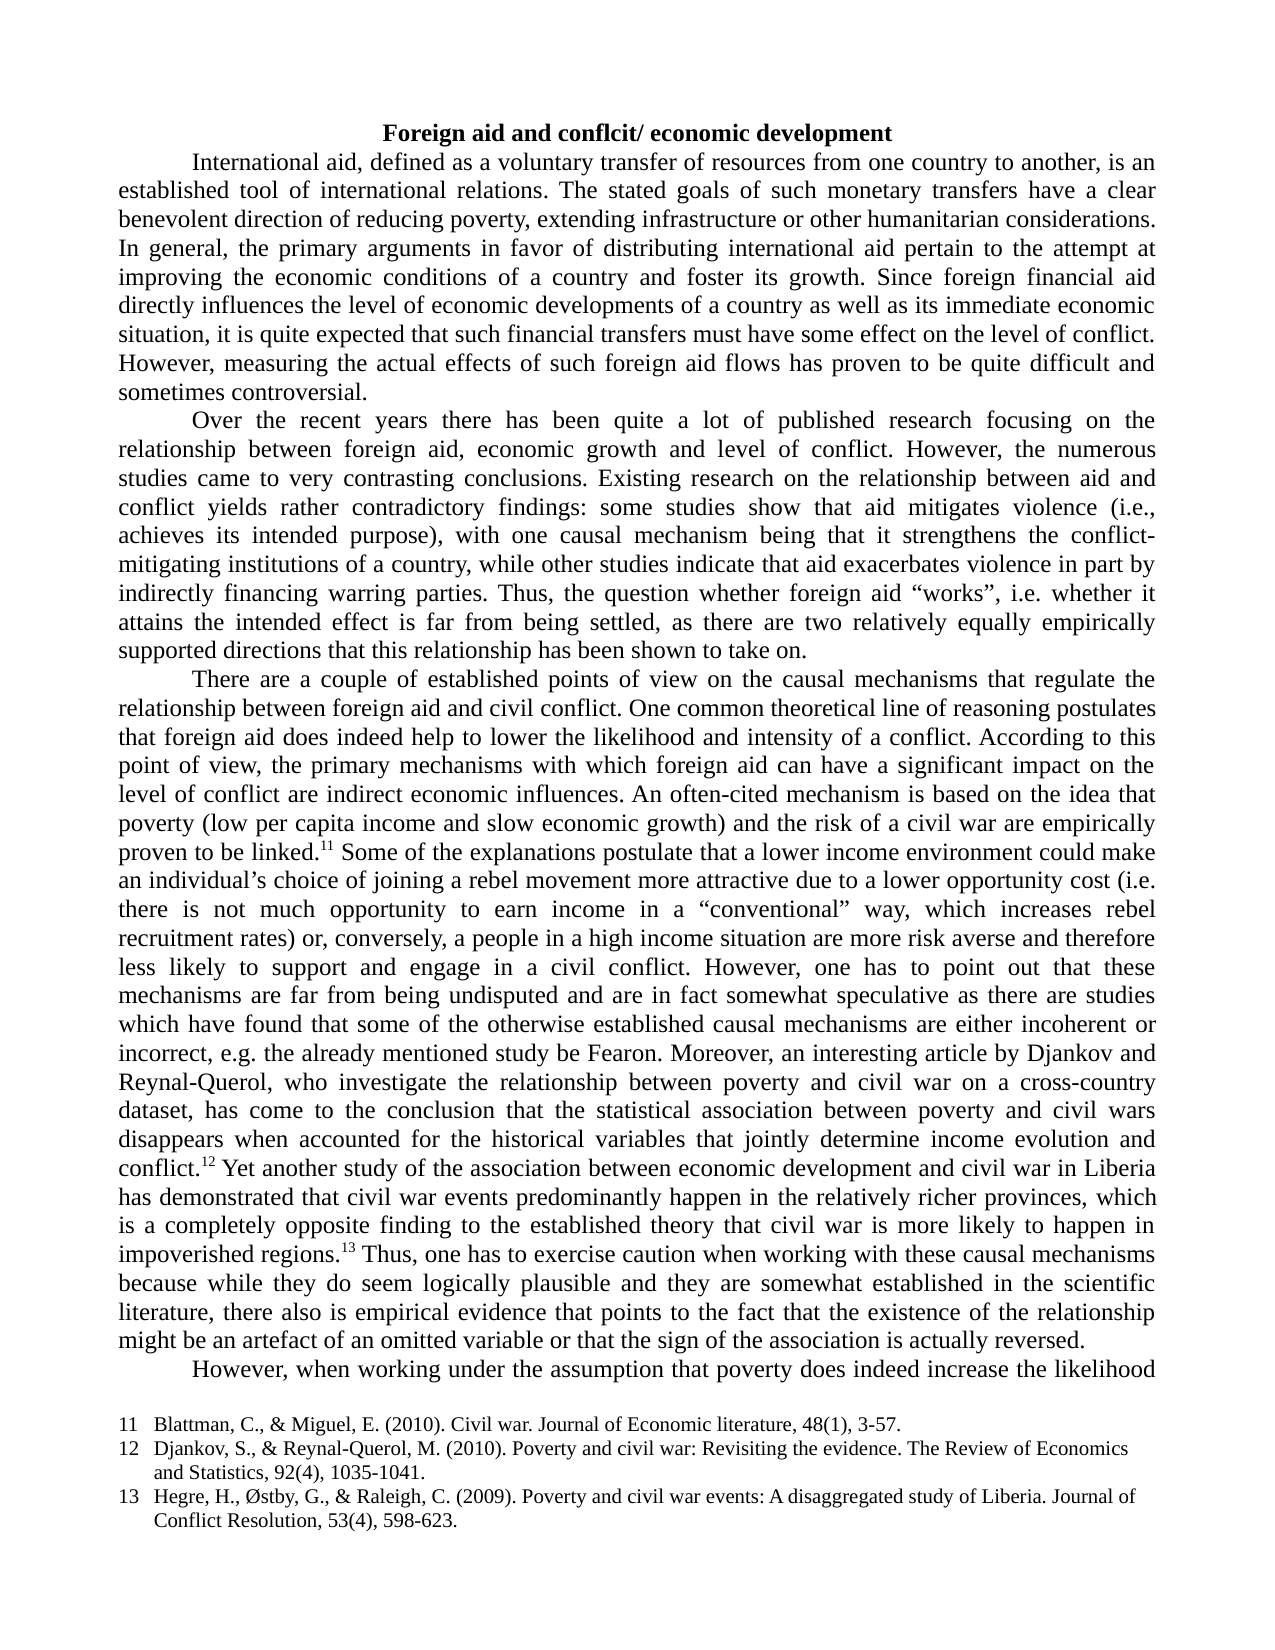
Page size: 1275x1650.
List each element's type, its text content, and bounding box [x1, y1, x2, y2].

text International aid, defined as a voluntary transfer of resources from one country to another, is an established tool of international relations. The stated goals of such monetary transfers have a clear benevolent direction of reducing poverty, extending infrastructure or other humanitarian considerations. In general, the primary arguments in favor of distributing international aid pertain to the attempt at improving the economic conditions of a country and foster its growth. Since foreign financial aid directly influences the level of economic developments of a country as well as its immediate economic situation, it is quite expected that such financial transfers must have some effect on the level of conflict. However, measuring the actual effects of such foreign aid flows has proven to be quite difficult and sometimes controversial. [118, 147, 1157, 406]
text Djankov, S., & Reynal-Querol, M. (2010). Poverty and civil war: Revisiting the evidence. The Review of Economics and Statistics, 92(4), 1035-1041. [118, 1436, 1157, 1484]
text There are a couple of established points of view on the causal mechanisms that regulate the relationship between foreign aid and civil conflict. One common theoretical line of reasoning postulates that foreign aid does indeed help to lower the likelihood and intensity of a conflict. According to this point of view, the primary mechanisms with which foreign aid can have a significant impact on the level of conflict are indirect economic influences. An often-cited mechanism is based on the idea that poverty (low per capita income and slow economic growth) and the risk of a civil war are empirically proven to be linked. Some of the explanations postulate that a lower income environment could make an individual’s choice of joining a rebel movement more attractive due to a lower opportunity cost (i.e. there is not much opportunity to earn income in a “conventional” way, which increases rebel recruitment rates) or, conversely, a people in a high income situation are more risk averse and therefore less likely to support and engage in a civil conflict. However, one has to point out that these mechanisms are far from being undisputed and are in fact somewhat speculative as there are studies which have found that some of the otherwise established causal mechanisms are either incoherent or incorrect, e.g. the already mentioned study be Fearon. Moreover, an interesting article by Djankov and Reynal-Querol, who investigate the relationship between poverty and civil war on a cross-country dataset, has come to the conclusion that the statistical association between poverty and civil wars disappears when accounted for the historical variables that jointly determine income evolution and conflict. Yet another study of the association between economic development and civil war in Liberia has demonstrated that civil war events predominantly happen in the relatively richer provinces, which is a completely opposite finding to the established theory that civil war is more likely to happen in impoverished regions. Thus, one has to exercise caution when working with these causal mechanisms because while they do seem logically plausible and they are somewhat established in the scientific literature, there also is empirical evidence that points to the fact that the existence of the relationship might be an artefact of an omitted variable or that the sign of the association is actually reversed. [118, 664, 1157, 1354]
text However, when working under the assumption that poverty does indeed increase the likelihood [118, 1354, 1157, 1383]
text Hegre, H., Østby, G., & Raleigh, C. (2009). Poverty and civil war events: A disaggregated study of Liberia. Journal of Conflict Resolution, 53(4), 598-623. [118, 1484, 1157, 1532]
text Foreign aid and conflcit/ economic development [118, 118, 1157, 147]
text Blattman, C., & Miguel, E. (2010). Civil war. Journal of Economic literature, 48(1), 3-57. [118, 1412, 1157, 1436]
text Over the recent years there has been quite a lot of published research focusing on the relationship between foreign aid, economic growth and level of conflict. However, the numerous studies came to very contrasting conclusions. Existing research on the relationship between aid and conflict yields rather contradictory findings: some studies show that aid mitigates violence (i.e., achieves its intended purpose), with one causal mechanism being that it strengthens the conflict-mitigating institutions of a country, while other studies indicate that aid exacerbates violence in part by indirectly financing warring parties. Thus, the question whether foreign aid “works”, i.e. whether it attains the intended effect is far from being settled, as there are two relatively equally empirically supported directions that this relationship has been shown to take on. [118, 406, 1157, 664]
